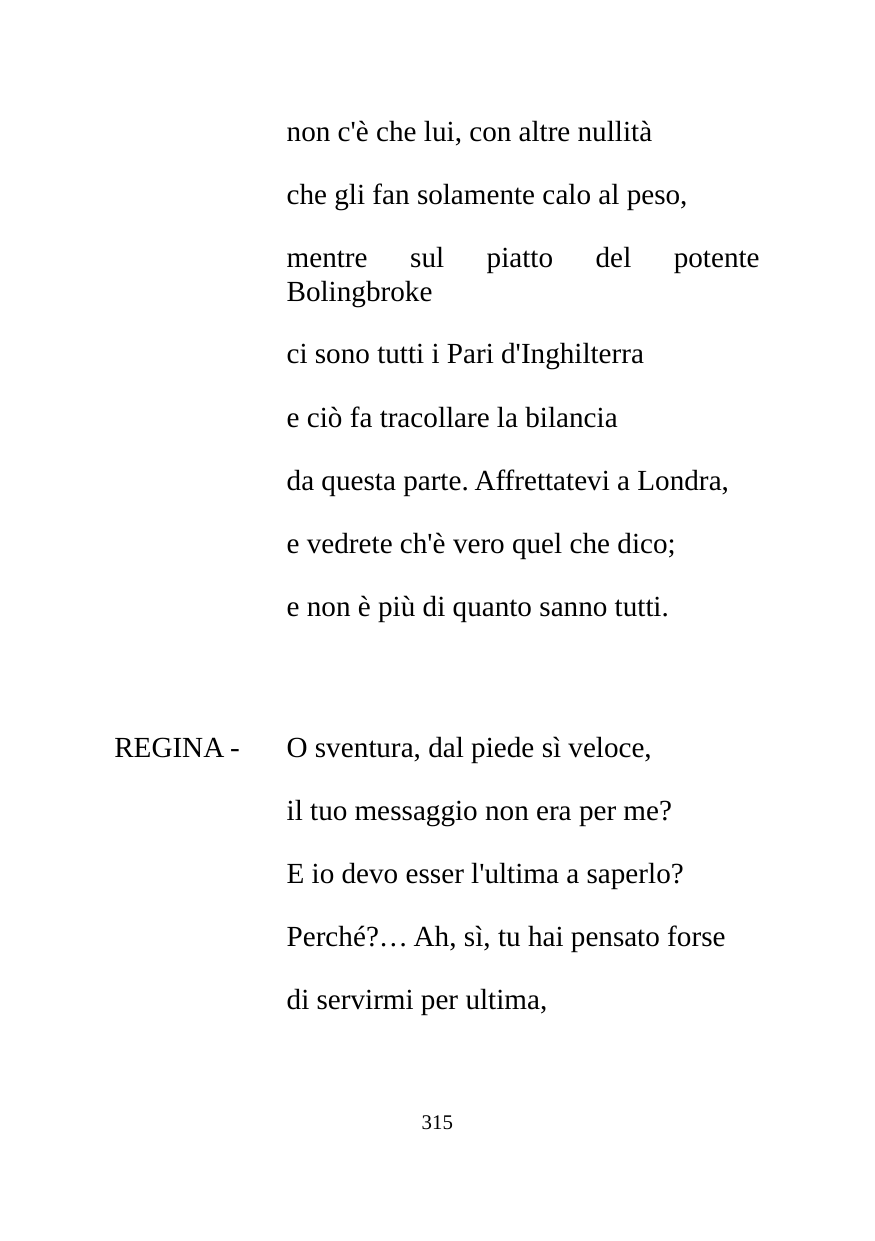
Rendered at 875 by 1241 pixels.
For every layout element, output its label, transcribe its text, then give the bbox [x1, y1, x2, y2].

table_cell non c'è che lui, con altre nullità che gli fan solamente calo al peso, mentre sul piatto del potente Bolingbroke ci sono tutti i Pari d'Inghilterra e ciò fa tracollare la bilancia da questa parte. Affrettatevi a Londra, e vedrete ch'è vero quel che dico; e non è più di quanto sanno tutti. [279, 106, 768, 723]
table_cell REGINA - [106, 723, 279, 1053]
table_cell O sventura, dal piede sì veloce, il tuo messaggio non era per me? E io devo esser l'ultima a saperlo? Perché?… Ah, sì, tu hai pensato forse di servirmi per ultima, [279, 723, 768, 1053]
table_cell [106, 106, 279, 723]
